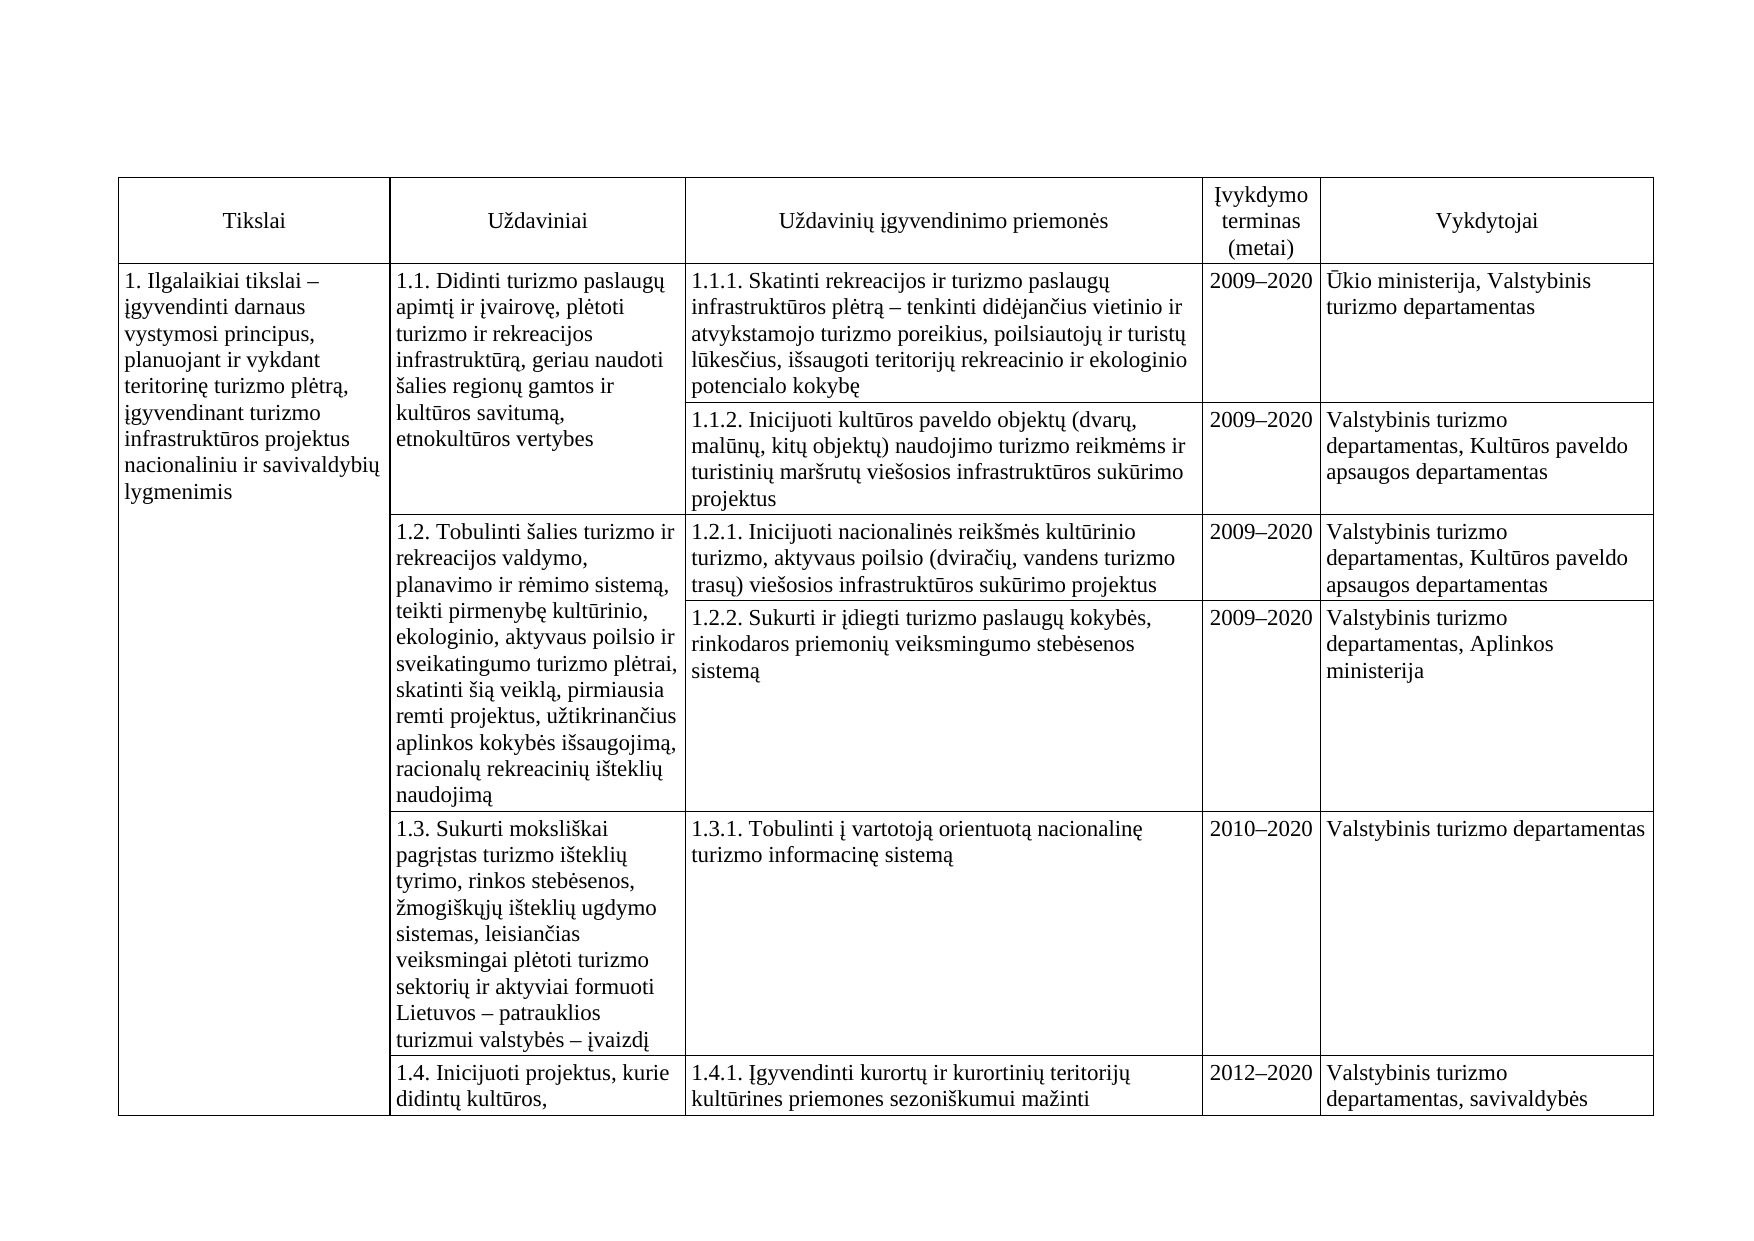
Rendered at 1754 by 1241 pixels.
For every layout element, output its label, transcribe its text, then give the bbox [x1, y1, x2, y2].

table_cell 2010–2020 [1203, 812, 1320, 1055]
table_header Uždaviniai [391, 178, 685, 263]
table_cell 2009–2020 [1203, 601, 1320, 811]
table_cell 2009–2020 [1203, 403, 1320, 514]
table_cell 1.4. Inicijuoti projektus, kurie didintų kultūros, [391, 1056, 685, 1114]
table_cell Valstybinis turizmo departamentas [1321, 812, 1653, 1055]
table_cell 1.1. Didinti turizmo paslaugų apimtį ir įvairovę, plėtoti turizmo ir rekreacijos infrastruktūrą, geriau naudoti šalies regionų gamtos ir kultūros savitumą, etnokultūros vertybes [391, 264, 685, 514]
table_header Uždavinių įgyvendinimo priemonės [686, 178, 1202, 263]
table_cell 1. Ilgalaikiai tikslai – įgyvendinti darnaus vystymosi principus, planuojant ir vykdant teritorinę turizmo plėtrą, įgyvendinant turizmo infrastruktūros projektus nacionaliniu ir savivaldybių lygmenimis [119, 264, 389, 1114]
table_cell Valstybinis turizmo departamentas, Kultūros paveldo apsaugos departamentas [1321, 515, 1653, 600]
table_cell Valstybinis turizmo departamentas, Aplinkos ministerija [1321, 601, 1653, 811]
table_cell 1.2. Tobulinti šalies turizmo ir rekreacijos valdymo, planavimo ir rėmimo sistemą, teikti pirmenybę kultūrinio, ekologinio, aktyvaus poilsio ir sveikatingumo turizmo plėtrai, skatinti šią veiklą, pirmiausia remti projektus, užtikrinančius aplinkos kokybės išsaugojimą, racionalų rekreacinių išteklių naudojimą [391, 515, 685, 811]
table_cell Valstybinis turizmo departamentas, savivaldybės [1321, 1056, 1653, 1114]
table_cell 2009–2020 [1203, 264, 1320, 402]
table_cell 1.3.1. Tobulinti į vartotoją orientuotą nacionalinę turizmo informacinę sistemą [686, 812, 1202, 1055]
table_cell Ūkio ministerija, Valstybinis turizmo departamentas [1321, 264, 1653, 402]
table_cell 1.4.1. Įgyvendinti kurortų ir kurortinių teritorijų kultūrines priemones sezoniškumui mažinti [686, 1056, 1202, 1114]
table_cell 1.1.1. Skatinti rekreacijos ir turizmo paslaugų infrastruktūros plėtrą – tenkinti didėjančius vietinio ir atvykstamojo turizmo poreikius, poilsiautojų ir turistų lūkesčius, išsaugoti teritorijų rekreacinio ir ekologinio potencialo kokybę [686, 264, 1202, 402]
table_cell 2009–2020 [1203, 515, 1320, 600]
table_cell 2012–2020 [1203, 1056, 1320, 1114]
table_header Įvykdymo terminas (metai) [1203, 178, 1320, 263]
table_header Vykdytojai [1321, 178, 1653, 263]
table_cell 1.3. Sukurti moksliškai pagrįstas turizmo išteklių tyrimo, rinkos stebėsenos, žmogiškųjų išteklių ugdymo sistemas, leisiančias veiksmingai plėtoti turizmo sektorių ir aktyviai formuoti Lietuvos – patrauklios turizmui valstybės – įvaizdį [391, 812, 685, 1055]
table_cell 1.2.1. Inicijuoti nacionalinės reikšmės kultūrinio turizmo, aktyvaus poilsio (dviračių, vandens turizmo trasų) viešosios infrastruktūros sukūrimo projektus [686, 515, 1202, 600]
table_header Tikslai [119, 178, 389, 263]
table_cell 1.2.2. Sukurti ir įdiegti turizmo paslaugų kokybės, rinkodaros priemonių veiksmingumo stebėsenos sistemą [686, 601, 1202, 811]
table_cell Valstybinis turizmo departamentas, Kultūros paveldo apsaugos departamentas [1321, 403, 1653, 514]
table_cell 1.1.2. Inicijuoti kultūros paveldo objektų (dvarų, malūnų, kitų objektų) naudojimo turizmo reikmėms ir turistinių maršrutų viešosios infrastruktūros sukūrimo projektus [686, 403, 1202, 514]
